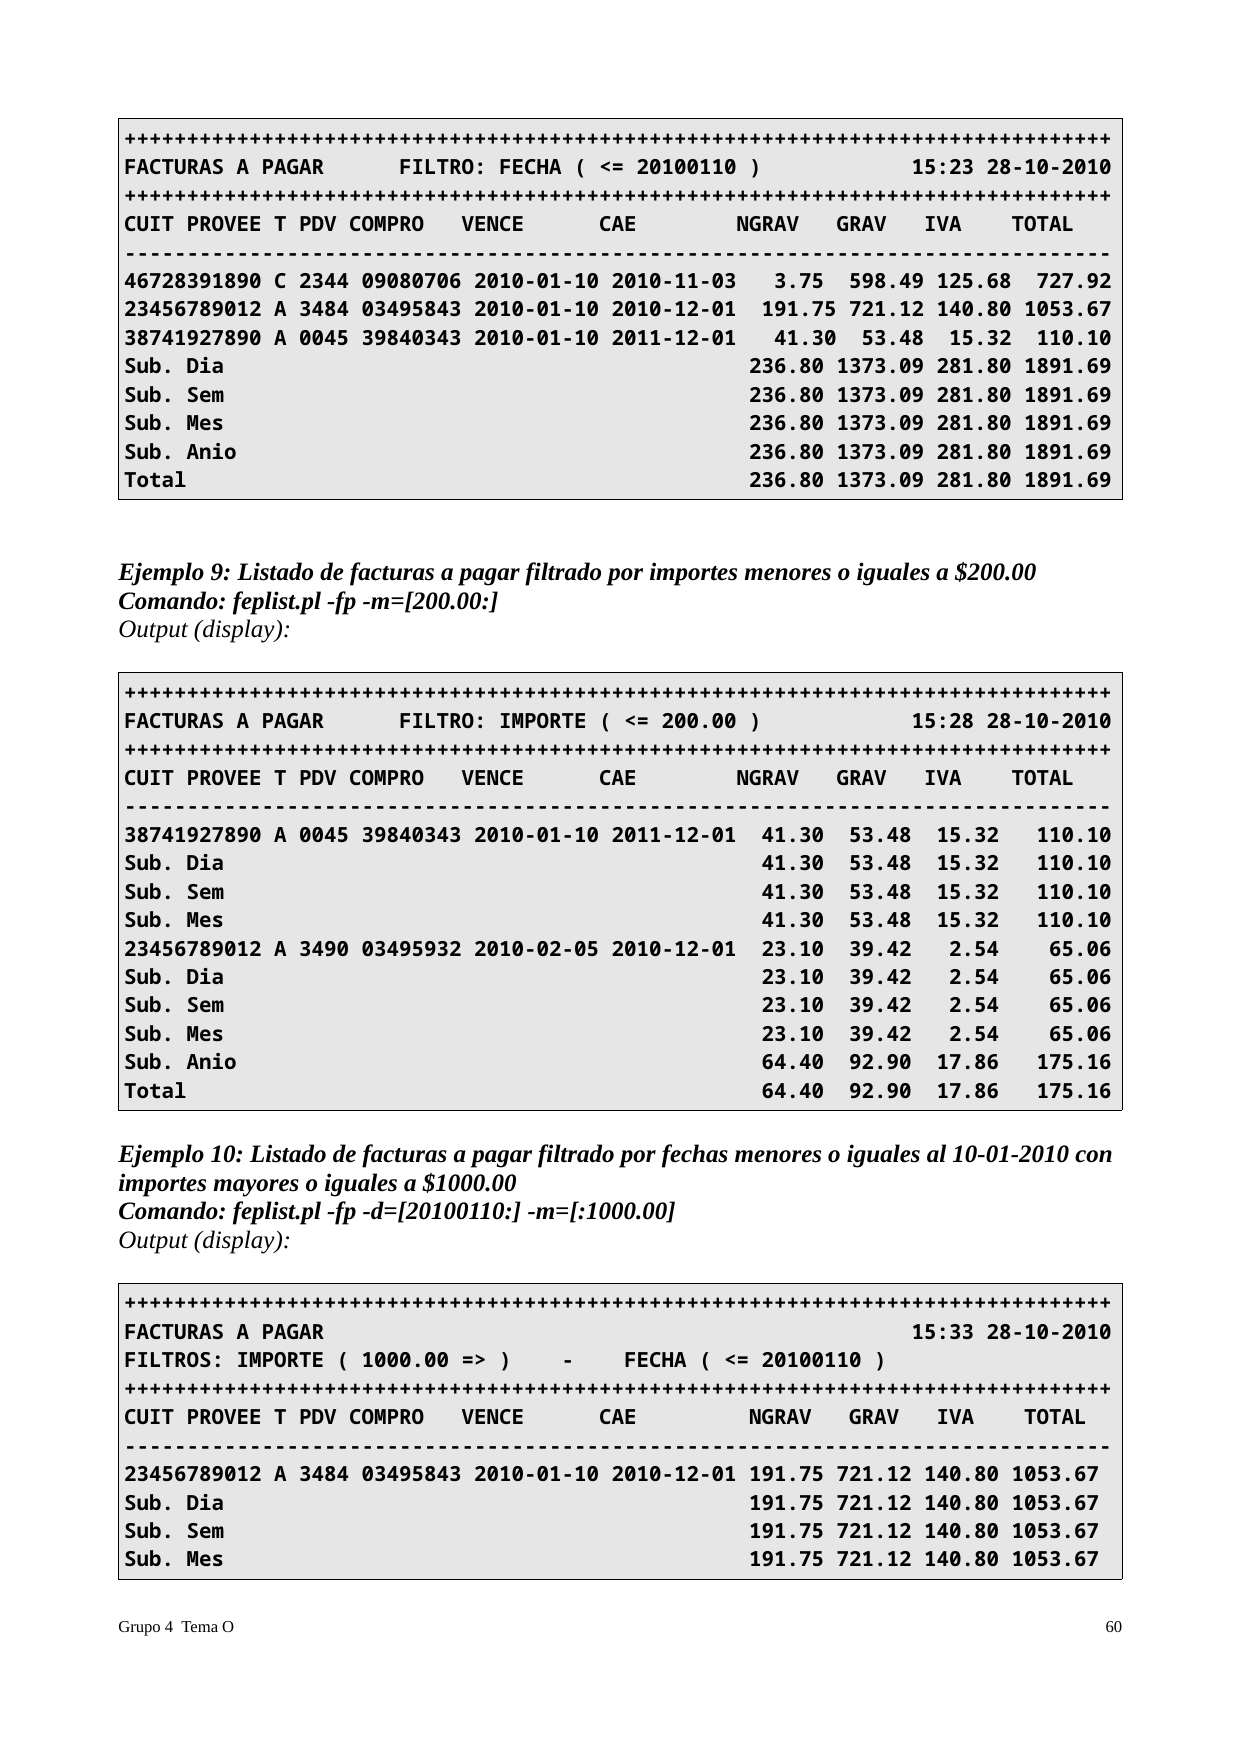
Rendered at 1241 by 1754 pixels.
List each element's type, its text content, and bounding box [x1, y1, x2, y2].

text Ejemplo 10: Listado de facturas a pagar filtrado por fechas menores o iguales al 10-01-2010 con importes mayores o iguales a $1000.00 [118, 1139, 1122, 1196]
text Ejemplo 9: Listado de facturas a pagar filtrado por importes menores o iguales a $200.00 [118, 557, 1122, 586]
table_header +++++++++++++++++++++++++++++++++++++++++++++++++++++++++++++++++++++++++++++++ FACTURAS A PAGAR FILTRO: IMPORTE ( <= 200.00 ) 15:28 28-10-2010 +++++++++++++++++++++++++++++++++++++++++++++++++++++++++++++++++++++++++++++++ CUIT PROVEE T PDV COMPRO VENCE CAE NGRAV GRAV IVA TOTAL ------------------------------------------------------------------------------- 38741927890 A 0045 39840343 2010-01-10 2011-12-01 41.30 53.48 15.32 110.10 Sub. Dia 41.30 53.48 15.32 110.10 Sub. Sem 41.30 53.48 15.32 110.10 Sub. Mes 41.30 53.48 15.32 110.10 23456789012 A 3490 03495932 2010-02-05 2010-12-01 23.10 39.42 2.54 65.06 Sub. Dia 23.10 39.42 2.54 65.06 Sub. Sem 23.10 39.42 2.54 65.06 Sub. Mes 23.10 39.42 2.54 65.06 Sub. Anio 64.40 92.90 17.86 175.16 Total 64.40 92.90 17.86 175.16 [119, 673, 1122, 1110]
text Comando: feplist.pl -fp -m=[200.00:] [118, 586, 1122, 614]
text Output (display): [118, 614, 1122, 643]
text Output (display): [118, 1225, 1122, 1254]
table_header +++++++++++++++++++++++++++++++++++++++++++++++++++++++++++++++++++++++++++++++ FACTURAS A PAGAR FILTRO: FECHA ( <= 20100110 ) 15:23 28-10-2010 +++++++++++++++++++++++++++++++++++++++++++++++++++++++++++++++++++++++++++++++ CUIT PROVEE T PDV COMPRO VENCE CAE NGRAV GRAV IVA TOTAL ------------------------------------------------------------------------------- 46728391890 C 2344 09080706 2010-01-10 2010-11-03 3.75 598.49 125.68 727.92 23456789012 A 3484 03495843 2010-01-10 2010-12-01 191.75 721.12 140.80 1053.67 38741927890 A 0045 39840343 2010-01-10 2011-12-01 41.30 53.48 15.32 110.10 Sub. Dia 236.80 1373.09 281.80 1891.69 Sub. Sem 236.80 1373.09 281.80 1891.69 Sub. Mes 236.80 1373.09 281.80 1891.69 Sub. Anio 236.80 1373.09 281.80 1891.69 Total 236.80 1373.09 281.80 1891.69 [119, 119, 1122, 499]
text Comando: feplist.pl -fp -d=[20100110:] -m=[:1000.00] [118, 1196, 1122, 1225]
table_header +++++++++++++++++++++++++++++++++++++++++++++++++++++++++++++++++++++++++++++++ FACTURAS A PAGAR 15:33 28-10-2010 FILTROS: IMPORTE ( 1000.00 => ) - FECHA ( <= 20100110 ) +++++++++++++++++++++++++++++++++++++++++++++++++++++++++++++++++++++++++++++++ CUIT PROVEE T PDV COMPRO VENCE CAE NGRAV GRAV IVA TOTAL ------------------------------------------------------------------------------- 23456789012 A 3484 03495843 2010-01-10 2010-12-01 191.75 721.12 140.80 1053.67 Sub. Dia 191.75 721.12 140.80 1053.67 Sub. Sem 191.75 721.12 140.80 1053.67 Sub. Mes 191.75 721.12 140.80 1053.67 [119, 1284, 1122, 1579]
